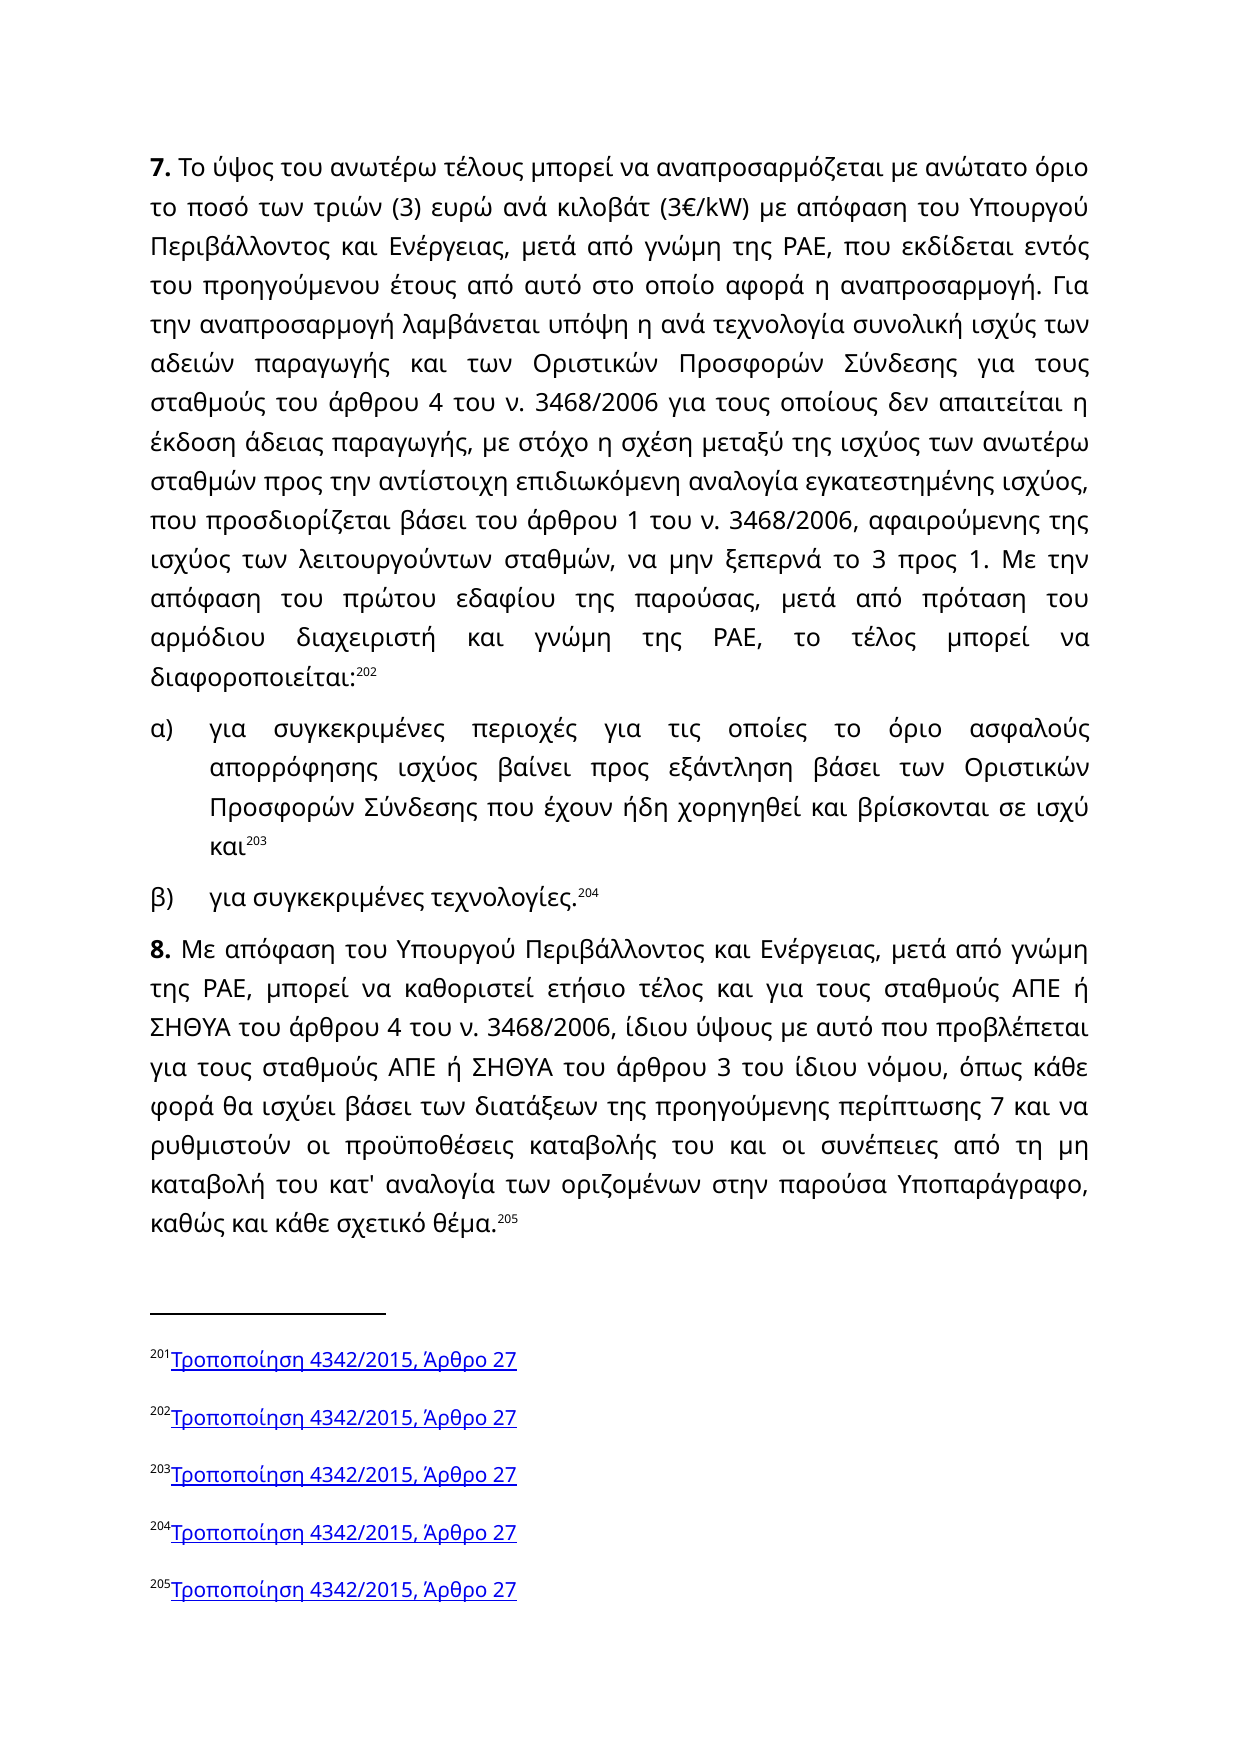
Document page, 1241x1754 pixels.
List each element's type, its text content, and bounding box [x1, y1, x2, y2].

text 8. Με απόφαση του Υπουργού Περιβάλλοντος και Ενέργειας, μετά από γνώμη της ΡΑΕ, μπορεί να καθοριστεί ετήσιο τέλος και για τους σταθμούς ΑΠΕ ή ΣΗΘΥΑ του άρθρου 4 του ν. 3468/2006, ίδιου ύψους με αυτό που προβλέπεται για τους σταθμούς ΑΠΕ ή ΣΗΘΥΑ του άρθρου 3 του ίδιου νόμου, όπως κάθε φορά θα ισχύει βάσει των διατάξεων της προηγούμενης περίπτωσης 7 και να ρυθμιστούν οι προϋποθέσεις καταβολής του και οι συνέπειες από τη μη καταβολή του κατ' αναλογία των οριζομένων στην παρούσα Υποπαράγραφο, καθώς και κάθε σχετικό θέμα. [150, 932, 1090, 1240]
text Τροποποίηση 4342/2015, Άρθρο 27 [150, 1576, 1090, 1604]
text 7. Το ύψος του ανωτέρω τέλους μπορεί να αναπροσαρμόζεται με ανώτατο όριο το ποσό των τριών (3) ευρώ ανά κιλοβάτ (3€/kW) με απόφαση του Υπουργού Περιβάλλοντος και Ενέργειας, μετά από γνώμη της ΡΑΕ, που εκδίδεται εντός του προηγούμενου έτους από αυτό στο οποίο αφορά η αναπροσαρμογή. Για την αναπροσαρμογή λαμβάνεται υπόψη η ανά τεχνολογία συνολική ισχύς των αδειών παραγωγής και των Οριστικών Προσφορών Σύνδεσης για τους σταθμούς του άρθρου 4 του ν. 3468/2006 για τους οποίους δεν απαιτείται η έκδοση άδειας παραγωγής, με στόχο η σχέση μεταξύ της ισχύος των ανωτέρω σταθμών προς την αντίστοιχη επιδιωκόμενη αναλογία εγκατεστημένης ισχύος, που προσδιορίζεται βάσει του άρθρου 1 του ν. 3468/2006, αφαιρούμενης της ισχύος των λειτουργούντων σταθμών, να μην ξεπερνά το 3 προς 1. Με την απόφαση του πρώτου εδαφίου της παρούσας, μετά από πρόταση του αρμόδιου διαχειριστή και γνώμη της ΡΑΕ, το τέλος μπορεί να διαφοροποιείται: [150, 150, 1090, 693]
text Τροποποίηση 4342/2015, Άρθρο 27 [150, 1345, 1090, 1373]
text Τροποποίηση 4342/2015, Άρθρο 27 [150, 1518, 1090, 1546]
text Τροποποίηση 4342/2015, Άρθρο 27 [150, 1403, 1090, 1431]
list α) για συγκεκριμένες περιοχές για τις οποίες το όριο ασφαλούς απορρόφησης ισχύος βαίνει προς εξάντληση βάσει των Οριστικών Προσφορών Σύνδεσης που έχουν ήδη χορηγηθεί και βρίσκονται σε ισχύ και [150, 711, 1090, 862]
list β) για συγκεκριμένες τεχνολογίες. [150, 880, 1090, 914]
text Τροποποίηση 4342/2015, Άρθρο 27 [150, 1460, 1090, 1489]
